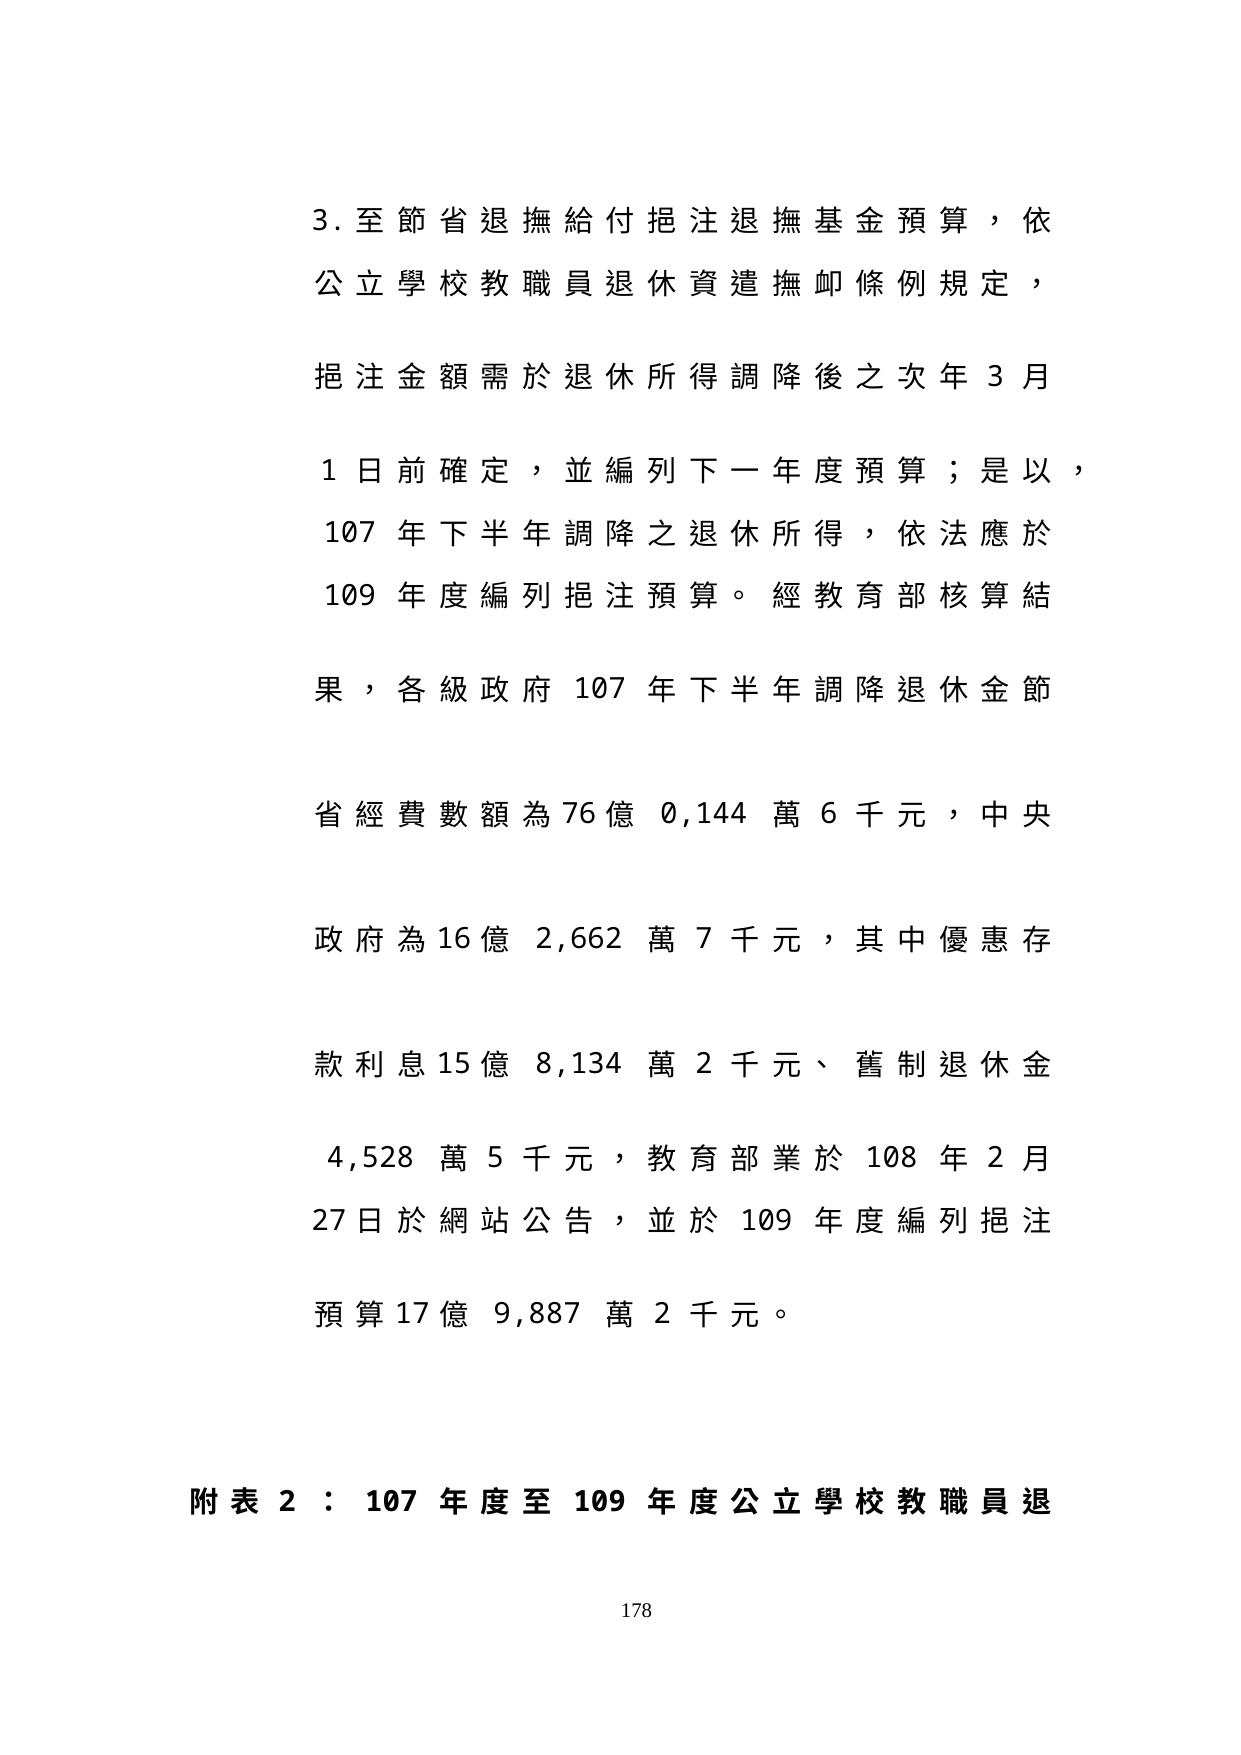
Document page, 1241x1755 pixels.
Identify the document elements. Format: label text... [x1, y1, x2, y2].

text 附表2：107年度至109年度公立學校教職員退 [183, 1427, 1058, 1552]
text 3.至節省退撫給付挹注退撫基金預算，依公立學校教職員退休資遣撫卹條例規定，挹注金額需於退休所得調降後之次年3月1日前確定，並編列下一年度預算；是以，107年下半年調降之退休所得，依法應於109年度編列挹注預算。經教育部核算結果，各級政府107年下半年調降退休金節省經費數額為76億0,144萬6千元，中央政府為16億2,662萬7千元，其中優惠存款利息15億8,134萬2千元、舊制退休金4,528萬5千元，教育部業於108年2月27日於網站公告，並於109年度編列挹注預算17億9,887萬2千元。 [271, 177, 1058, 1365]
